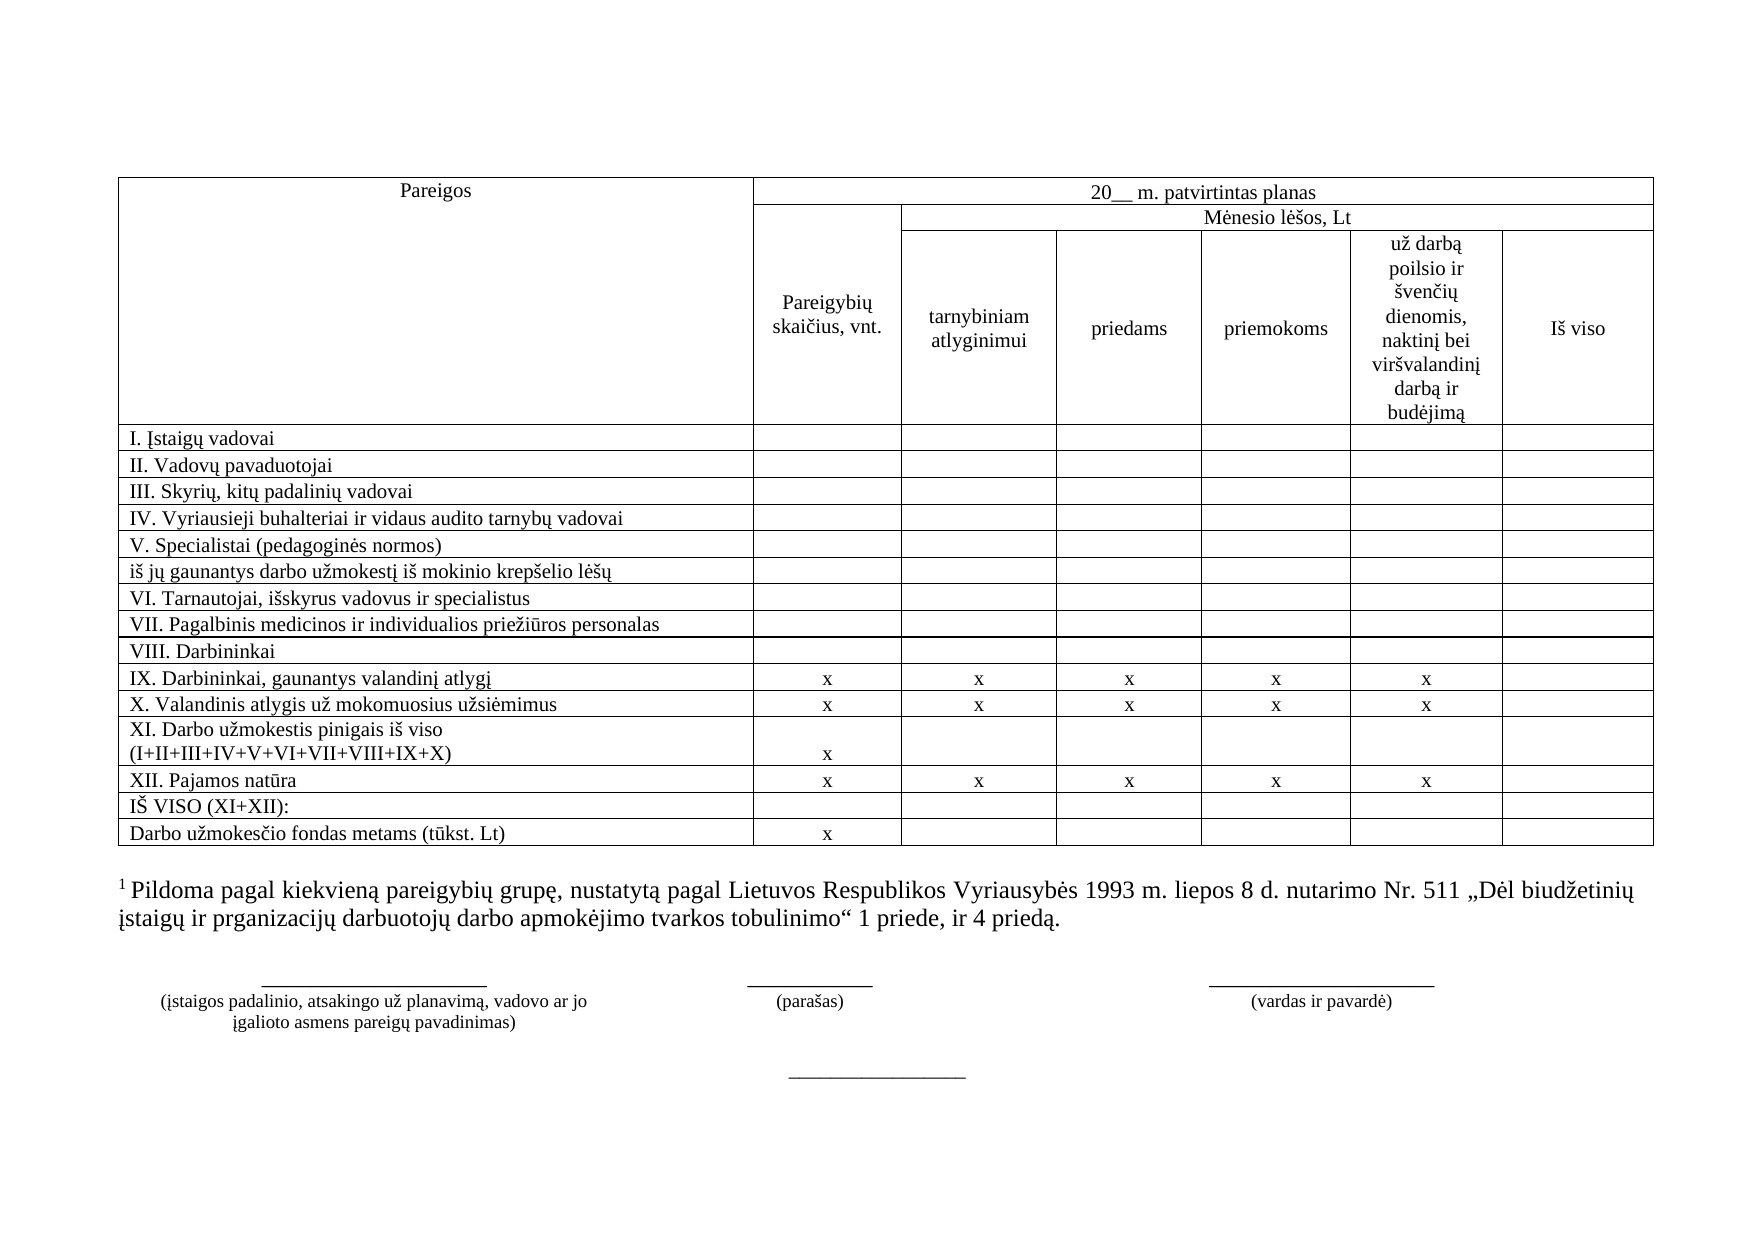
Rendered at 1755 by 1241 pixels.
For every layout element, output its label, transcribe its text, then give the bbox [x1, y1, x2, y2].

table_cell [1202, 558, 1350, 583]
table_cell Darbo užmokesčio fondas metams (tūkst. Lt) [119, 819, 753, 845]
table_cell x [1202, 766, 1350, 792]
table_cell [1202, 611, 1350, 636]
table_cell už darbą poilsio ir švenčių dienomis, naktinį bei viršvalandinį darbą ir budėjimą [1351, 231, 1502, 424]
table_cell x [1351, 766, 1502, 792]
table_cell [754, 638, 901, 663]
table_cell [754, 505, 901, 530]
table_cell x [1057, 691, 1201, 716]
table_cell [1503, 766, 1653, 792]
table_cell [1057, 717, 1201, 765]
table_cell x [1057, 664, 1201, 689]
table_cell [1057, 558, 1201, 583]
table_cell [754, 584, 901, 610]
table_cell [1202, 425, 1350, 450]
table_cell [754, 425, 901, 450]
table_cell [1057, 584, 1201, 610]
table_cell x [754, 691, 901, 716]
table_cell [1202, 451, 1350, 477]
table_cell [1202, 584, 1350, 610]
table_cell [902, 451, 1056, 477]
table_cell XI. Darbo užmokestis pinigais iš viso (I+II+III+IV+V+VI+VII+VIII+IX+X) [119, 717, 753, 765]
table_cell [754, 558, 901, 583]
table_cell [902, 717, 1056, 765]
table_cell XII. Pajamos natūra [119, 766, 753, 792]
table_cell x [1202, 691, 1350, 716]
table_cell x [754, 717, 901, 765]
table_cell x [902, 691, 1056, 716]
table_cell [902, 638, 1056, 663]
table_cell [1057, 531, 1201, 557]
table_cell [1503, 478, 1653, 503]
table_cell x [1202, 664, 1350, 689]
table_cell iš jų gaunantys darbo užmokestį iš mokinio krepšelio lėšų [119, 558, 753, 583]
table_cell [1351, 584, 1502, 610]
table_cell x [754, 766, 901, 792]
table_cell [1057, 425, 1201, 450]
table_cell [1503, 793, 1653, 818]
table_cell [1503, 558, 1653, 583]
table_cell priemokoms [1202, 231, 1350, 424]
table_cell [1351, 638, 1502, 663]
table_cell [1202, 819, 1350, 845]
table_cell [902, 819, 1056, 845]
table_header __________________ (vardas ir pavardė) [990, 961, 1653, 1033]
table_cell [1351, 717, 1502, 765]
table_cell VI. Tarnautojai, išskyrus vadovus ir specialistus [119, 584, 753, 610]
table_cell tarnybiniam atlyginimui [902, 231, 1056, 424]
table_cell [1503, 638, 1653, 663]
table_cell I. Įstaigų vadovai [119, 425, 753, 450]
table_cell [902, 611, 1056, 636]
table_cell x [902, 664, 1056, 689]
text 1 Pildoma pagal kiekvieną pareigybių grupę, nustatytą pagal Lietuvos Respublikos Vyriausybės 1993 m. liepos 8 d. nutarimo Nr. 511 „Dėl biudžetinių įstaigų ir prganizacijų darbuotojų darbo apmokėjimo tvarkos tobulinimo“ 1 priede, ir 4 priedą. [118, 875, 1636, 932]
table_cell [754, 793, 901, 818]
table_cell Pareigybių skaičius, vnt. [754, 205, 901, 424]
table_cell [1202, 531, 1350, 557]
table_cell [754, 451, 901, 477]
table_cell [1351, 558, 1502, 583]
table_cell [1503, 717, 1653, 765]
table_cell [1351, 793, 1502, 818]
table_cell Mėnesio lėšos, Lt [902, 205, 1653, 230]
table_cell IX. Darbininkai, gaunantys valandinį atlygį [119, 664, 753, 689]
table_cell [1057, 819, 1201, 845]
table_cell IV. Vyriausieji buhalteriai ir vidaus audito tarnybų vadovai [119, 505, 753, 530]
table_cell VIII. Darbininkai [119, 638, 753, 663]
table_cell 20__ m. patvirtintas planas [754, 178, 1653, 204]
table_cell x [1057, 766, 1201, 792]
table_cell [1202, 793, 1350, 818]
table_cell [1351, 505, 1502, 530]
table_cell Pareigos [119, 178, 753, 424]
table_cell [1503, 425, 1653, 450]
table_cell [1057, 611, 1201, 636]
table_cell [902, 558, 1056, 583]
table_header __________________ (įstaigos padalinio, atsakingo už planavimą, vadovo ar jo įgalioto asmens pareigų pavadinimas) [118, 961, 630, 1033]
table_cell [1503, 451, 1653, 477]
table_cell [902, 425, 1056, 450]
table_cell [1351, 451, 1502, 477]
table_cell VII. Pagalbinis medicinos ir individualios priežiūros personalas [119, 611, 753, 636]
table_cell [902, 793, 1056, 818]
table_cell [1057, 478, 1201, 503]
table_cell [754, 531, 901, 557]
table_cell [1202, 478, 1350, 503]
table_header __________ (parašas) [630, 961, 989, 1033]
table_cell x [902, 766, 1056, 792]
table_cell [902, 531, 1056, 557]
table_cell [1057, 638, 1201, 663]
table_cell [1503, 691, 1653, 716]
table_cell [754, 611, 901, 636]
table_cell [902, 505, 1056, 530]
table_cell [1351, 425, 1502, 450]
table_cell [1057, 505, 1201, 530]
table_cell [1202, 717, 1350, 765]
table_cell [1503, 531, 1653, 557]
table_cell x [754, 819, 901, 845]
text _________________ [118, 1057, 1636, 1081]
table_cell [754, 478, 901, 503]
table_cell [1057, 793, 1201, 818]
table_cell II. Vadovų pavaduotojai [119, 451, 753, 477]
table_cell III. Skyrių, kitų padalinių vadovai [119, 478, 753, 503]
table_cell IŠ VISO (XI+XII): [119, 793, 753, 818]
table_cell Iš viso [1503, 231, 1653, 424]
table_cell [1351, 819, 1502, 845]
table_cell [1503, 584, 1653, 610]
table_cell [1202, 505, 1350, 530]
table_cell x [754, 664, 901, 689]
table_cell [1503, 505, 1653, 530]
table_cell V. Specialistai (pedagoginės normos) [119, 531, 753, 557]
table_cell [1503, 611, 1653, 636]
table_cell [1351, 478, 1502, 503]
table_cell [902, 478, 1056, 503]
table_cell priedams [1057, 231, 1201, 424]
table_cell [1202, 638, 1350, 663]
table_cell [1503, 819, 1653, 845]
table_cell X. Valandinis atlygis už mokomuosius užsiėmimus [119, 691, 753, 716]
table_cell [1351, 531, 1502, 557]
table_cell [1351, 611, 1502, 636]
table_cell [1503, 664, 1653, 689]
table_cell x [1351, 691, 1502, 716]
table_cell [1057, 451, 1201, 477]
table_cell x [1351, 664, 1502, 689]
table_cell [902, 584, 1056, 610]
